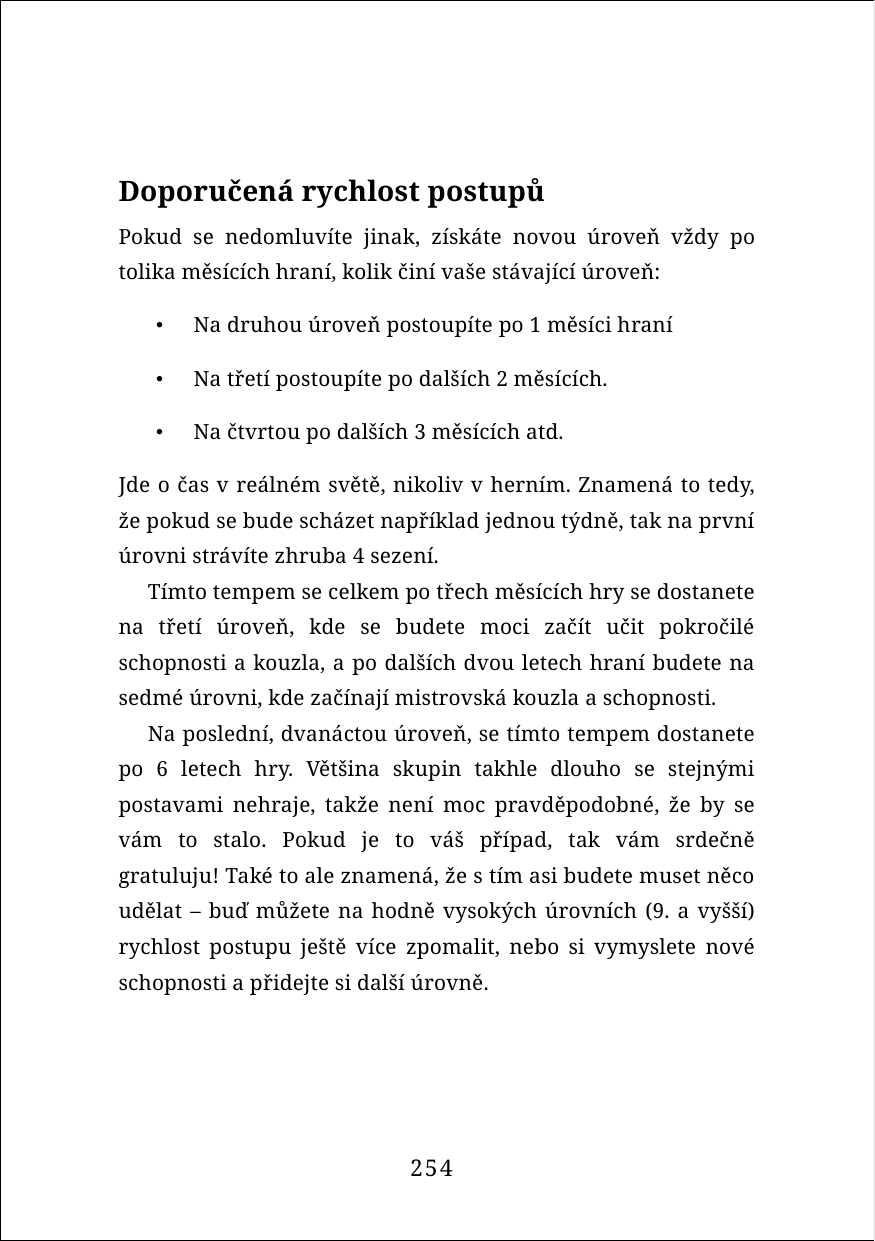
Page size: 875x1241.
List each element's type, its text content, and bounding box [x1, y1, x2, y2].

text Pokud se nedomluvíte jinak, získáte novou úroveň vždy po tolika měsících hraní, kolik činí vaše stávající úroveň: [118, 222, 756, 286]
list Na druhou úroveň postoupíte po 1 měsíci hraní [156, 311, 756, 339]
list Na čtvrtou po dalších 3 měsících atd. [156, 417, 756, 446]
text Jde o čas v reálném světě, nikoliv v herním. Znamená to tedy, že pokud se bude scházet například jednou týdně, tak na první úrovni strávíte zhruba 4 sezení. Tímto tempem se celkem po třech měsících hry se dostanete na třetí úroveň, kde se budete moci začít učit pokročilé schopnosti a kouzla, a po dalších dvou letech hraní budete na sedmé úrovni, kde začínají mistrovská kouzla a schopnosti. Na poslední, dvanáctou úroveň, se tímto tempem dostanete po 6 letech hry. Většina skupin takhle dlouho se stejnými postavami nehraje, takže není moc pravděpodobné, že by se vám to stalo. Pokud je to váš případ, tak vám srdečně gratuluju! Také to ale znamená, že s tím asi budete muset něco udělat – buď můžete na hodně vysokých úrovních (9. a vyšší) rychlost postupu ještě více zpomalit, nebo si vymyslete nové schopnosti a přidejte si další úrovně. [118, 470, 756, 996]
list Na třetí postoupíte po dalších 2 měsících. [156, 364, 756, 392]
subtitle Doporučená rychlost postupů [118, 172, 756, 210]
